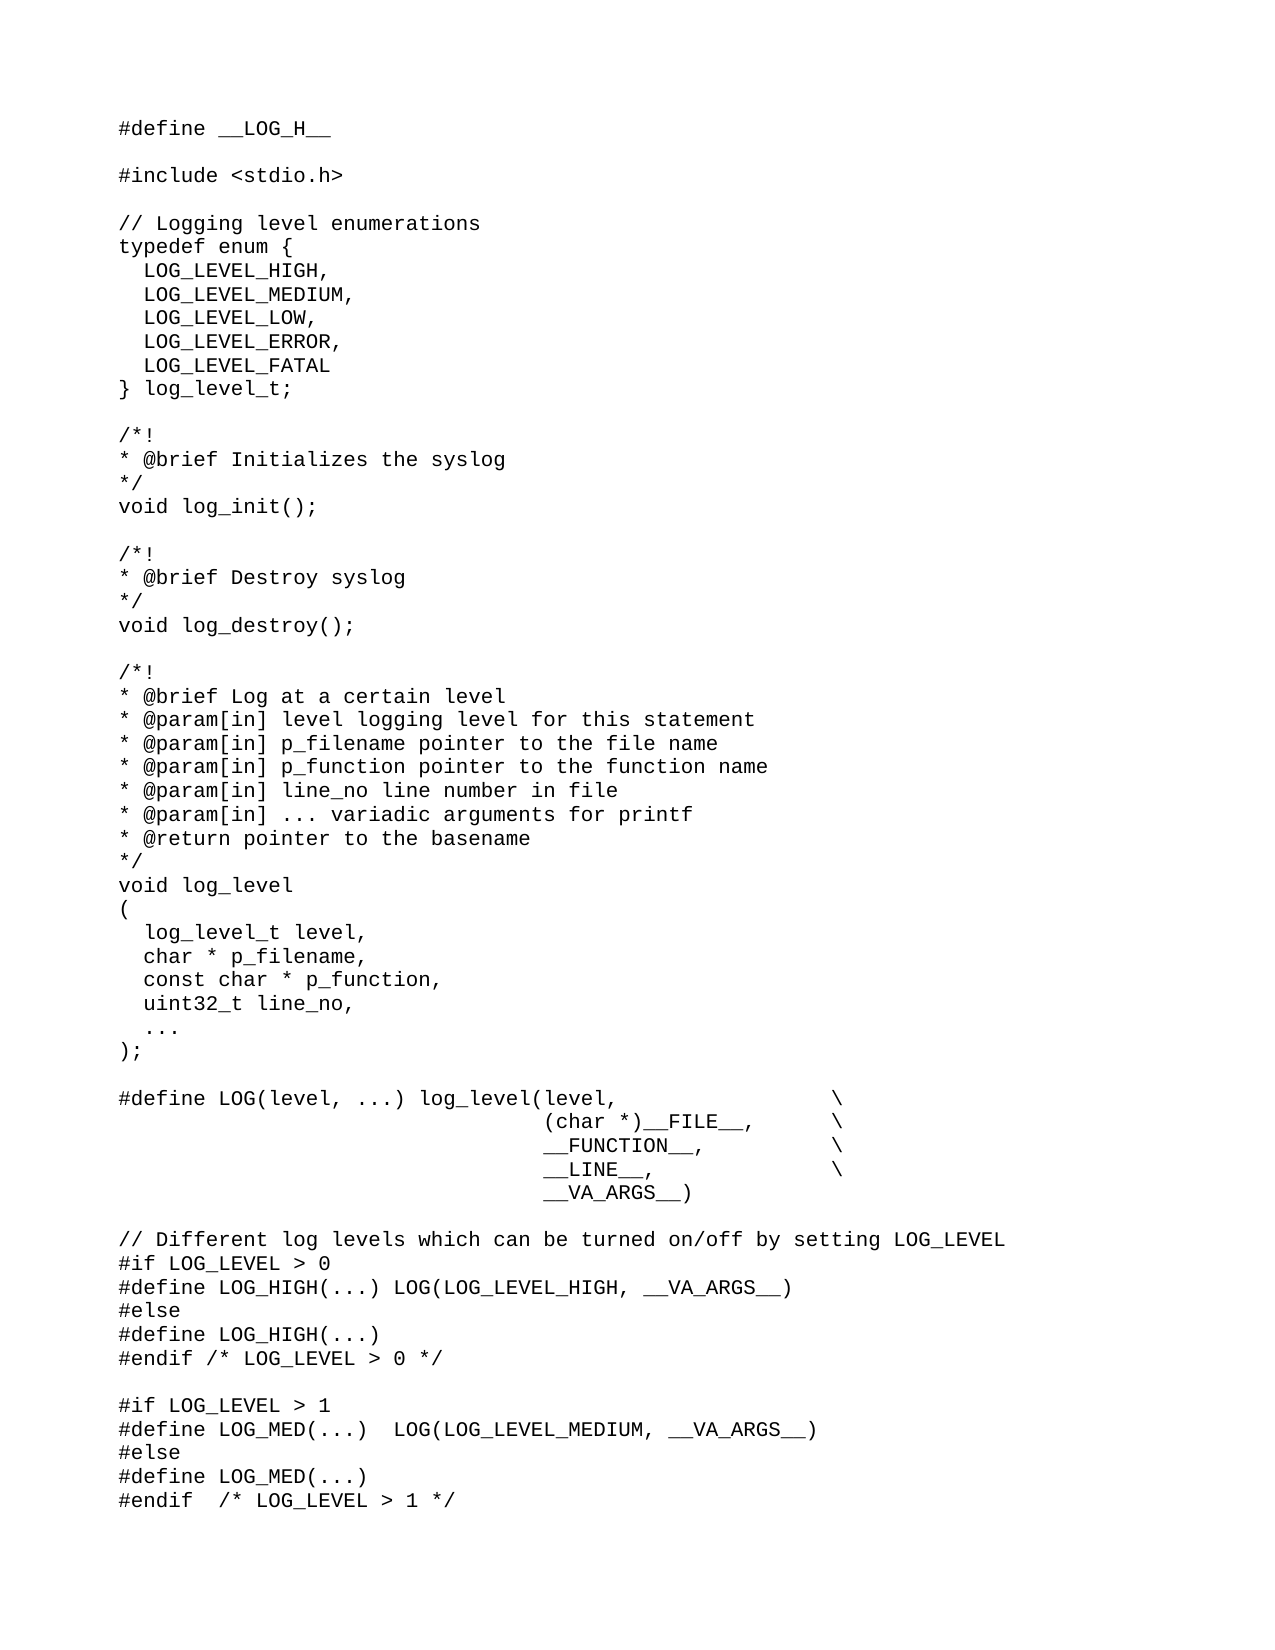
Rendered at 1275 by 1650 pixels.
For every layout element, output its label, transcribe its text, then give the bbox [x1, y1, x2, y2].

text (char *)__FILE__, \ [118, 1111, 1157, 1135]
text */ [118, 473, 1157, 496]
text * @param[in] ... variadic arguments for printf [118, 804, 1157, 827]
text #endif /* LOG_LEVEL > 0 */ [118, 1348, 1157, 1371]
text #define LOG_MED(...) [118, 1466, 1157, 1489]
text } log_level_t; [118, 378, 1157, 402]
text /*! [118, 544, 1157, 567]
text #if LOG_LEVEL > 1 [118, 1395, 1157, 1419]
text LOG_LEVEL_MEDIUM, [118, 284, 1157, 307]
text * @return pointer to the basename [118, 827, 1157, 851]
text #define LOG_HIGH(...) LOG(LOG_LEVEL_HIGH, __VA_ARGS__) [118, 1277, 1157, 1300]
text #if LOG_LEVEL > 0 [118, 1253, 1157, 1277]
text #define LOG_MED(...) LOG(LOG_LEVEL_MEDIUM, __VA_ARGS__) [118, 1419, 1157, 1442]
text LOG_LEVEL_FATAL [118, 354, 1157, 378]
text * @brief Log at a certain level [118, 686, 1157, 709]
text // Different log levels which can be turned on/off by setting LOG_LEVEL [118, 1229, 1157, 1253]
text ); [118, 1040, 1157, 1064]
text void log_destroy(); [118, 615, 1157, 638]
text LOG_LEVEL_LOW, [118, 307, 1157, 331]
text #define LOG(level, ...) log_level(level, \ [118, 1088, 1157, 1111]
text /*! [118, 662, 1157, 686]
text * @param[in] p_filename pointer to the file name [118, 733, 1157, 757]
text * @brief Destroy syslog [118, 567, 1157, 591]
text typedef enum { [118, 236, 1157, 260]
text * @param[in] line_no line number in file [118, 780, 1157, 804]
text void log_init(); [118, 496, 1157, 520]
text #endif /* LOG_LEVEL > 1 */ [118, 1489, 1157, 1513]
text char * p_filename, [118, 946, 1157, 969]
text __FUNCTION__, \ [118, 1135, 1157, 1158]
text ( [118, 898, 1157, 922]
text #else [118, 1300, 1157, 1324]
text */ [118, 851, 1157, 875]
text * @param[in] p_function pointer to the function name [118, 757, 1157, 780]
text * @brief Initializes the syslog [118, 449, 1157, 473]
text LOG_LEVEL_ERROR, [118, 331, 1157, 354]
text LOG_LEVEL_HIGH, [118, 260, 1157, 284]
text void log_level [118, 875, 1157, 898]
text uint32_t line_no, [118, 993, 1157, 1017]
text */ [118, 591, 1157, 615]
text #include <stdio.h> [118, 165, 1157, 189]
text log_level_t level, [118, 922, 1157, 946]
text __VA_ARGS__) [118, 1182, 1157, 1206]
text __LINE__, \ [118, 1158, 1157, 1182]
text #define __LOG_H__ [118, 118, 1157, 142]
text const char * p_function, [118, 969, 1157, 993]
text ... [118, 1017, 1157, 1040]
text #else [118, 1442, 1157, 1466]
text #define LOG_HIGH(...) [118, 1324, 1157, 1348]
text /*! [118, 426, 1157, 449]
text * @param[in] level logging level for this statement [118, 709, 1157, 733]
text // Logging level enumerations [118, 213, 1157, 236]
